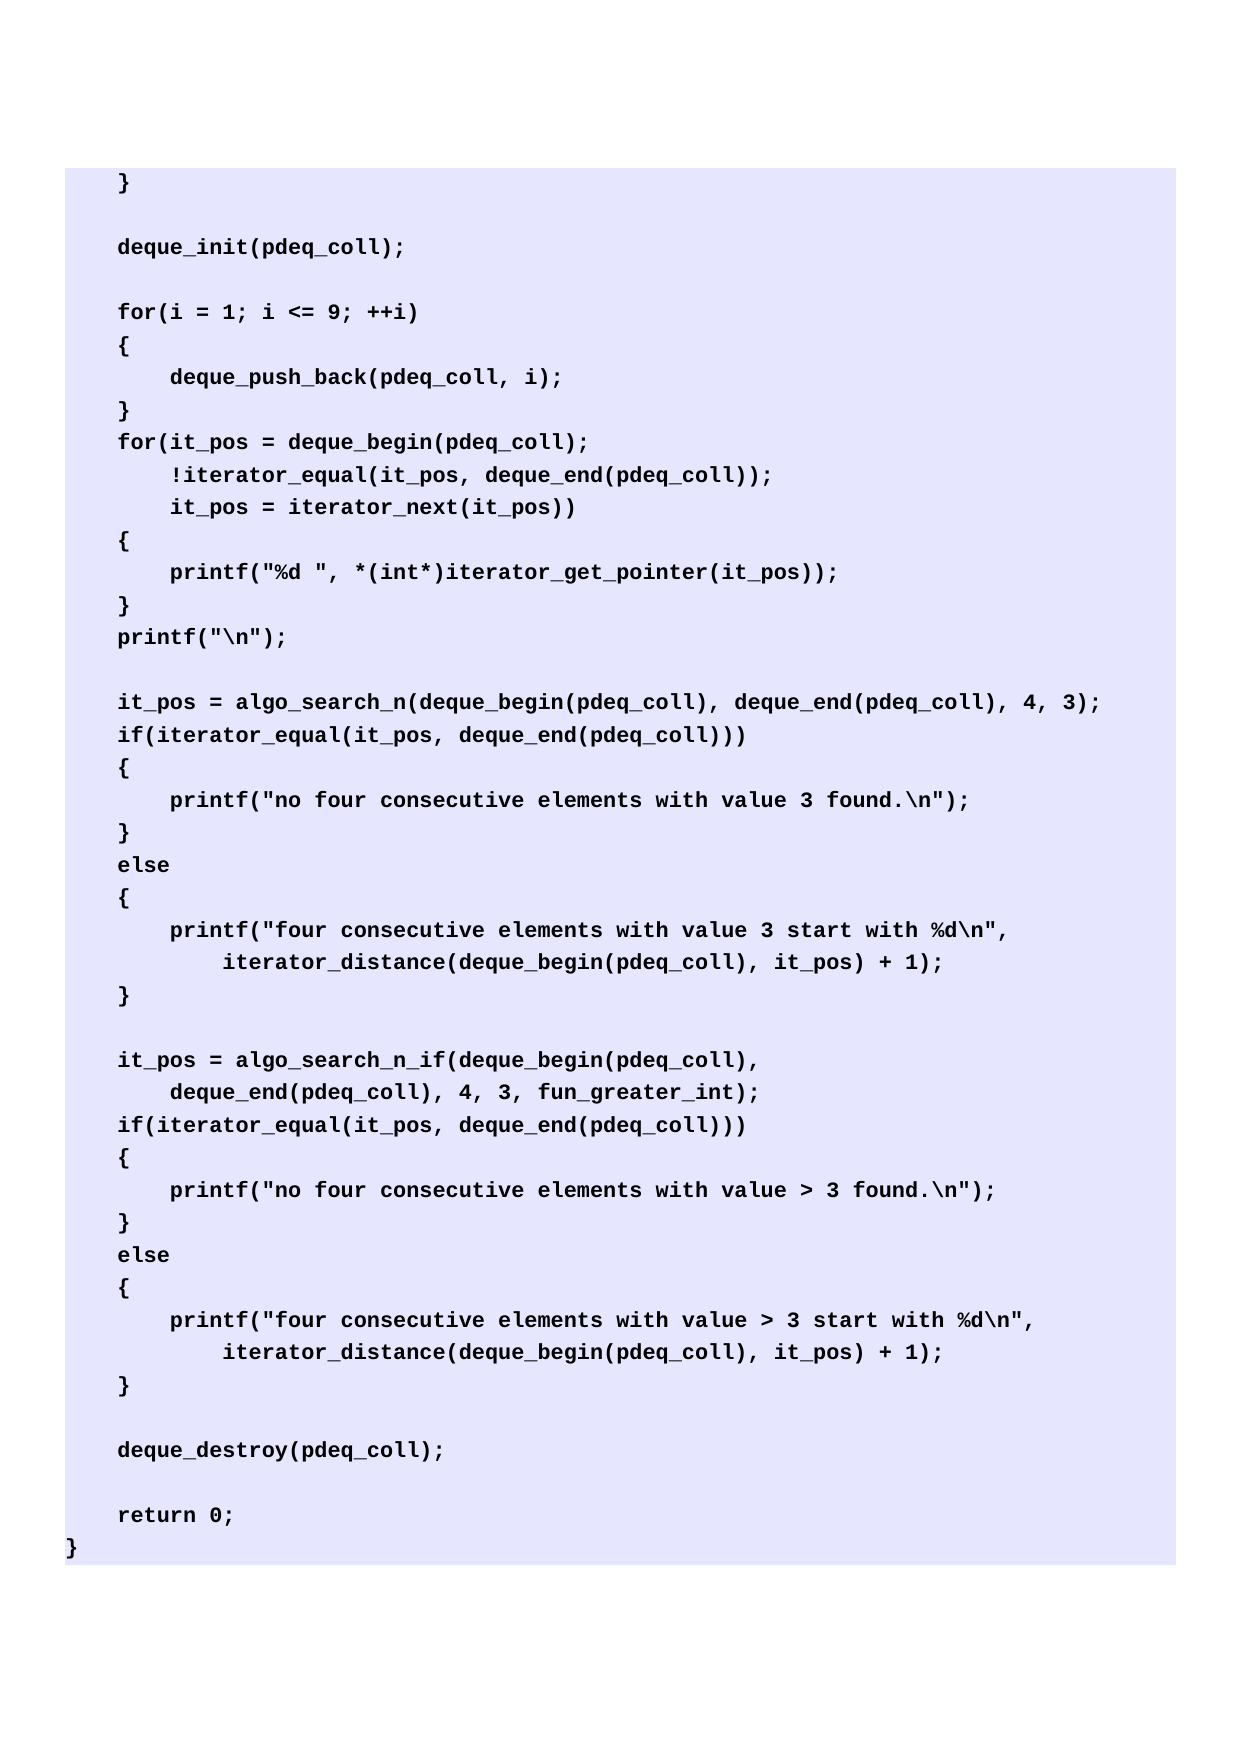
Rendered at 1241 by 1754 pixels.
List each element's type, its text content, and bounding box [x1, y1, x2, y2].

table_header } deque_init(pdeq_coll); for(i = 1; i <= 9; ++i) { deque_push_back(pdeq_coll, i); } for(it_pos = deque_begin(pdeq_coll); !iterator_equal(it_pos, deque_end(pdeq_coll)); it_pos = iterator_next(it_pos)) { printf("%d ", *(int*)iterator_get_pointer(it_pos)); } printf("\n"); it_pos = algo_search_n(deque_begin(pdeq_coll), deque_end(pdeq_coll), 4, 3); if(iterator_equal(it_pos, deque_end(pdeq_coll))) { printf("no four consecutive elements with value 3 found.\n"); } else { printf("four consecutive elements with value 3 start with %d\n", iterator_distance(deque_begin(pdeq_coll), it_pos) + 1); } it_pos = algo_search_n_if(deque_begin(pdeq_coll), deque_end(pdeq_coll), 4, 3, fun_greater_int); if(iterator_equal(it_pos, deque_end(pdeq_coll))) { printf("no four consecutive elements with value > 3 found.\n"); } else { printf("four consecutive elements with value > 3 start with %d\n", iterator_distance(deque_begin(pdeq_coll), it_pos) + 1); } deque_destroy(pdeq_coll); return 0; } [60, 163, 1181, 1571]
